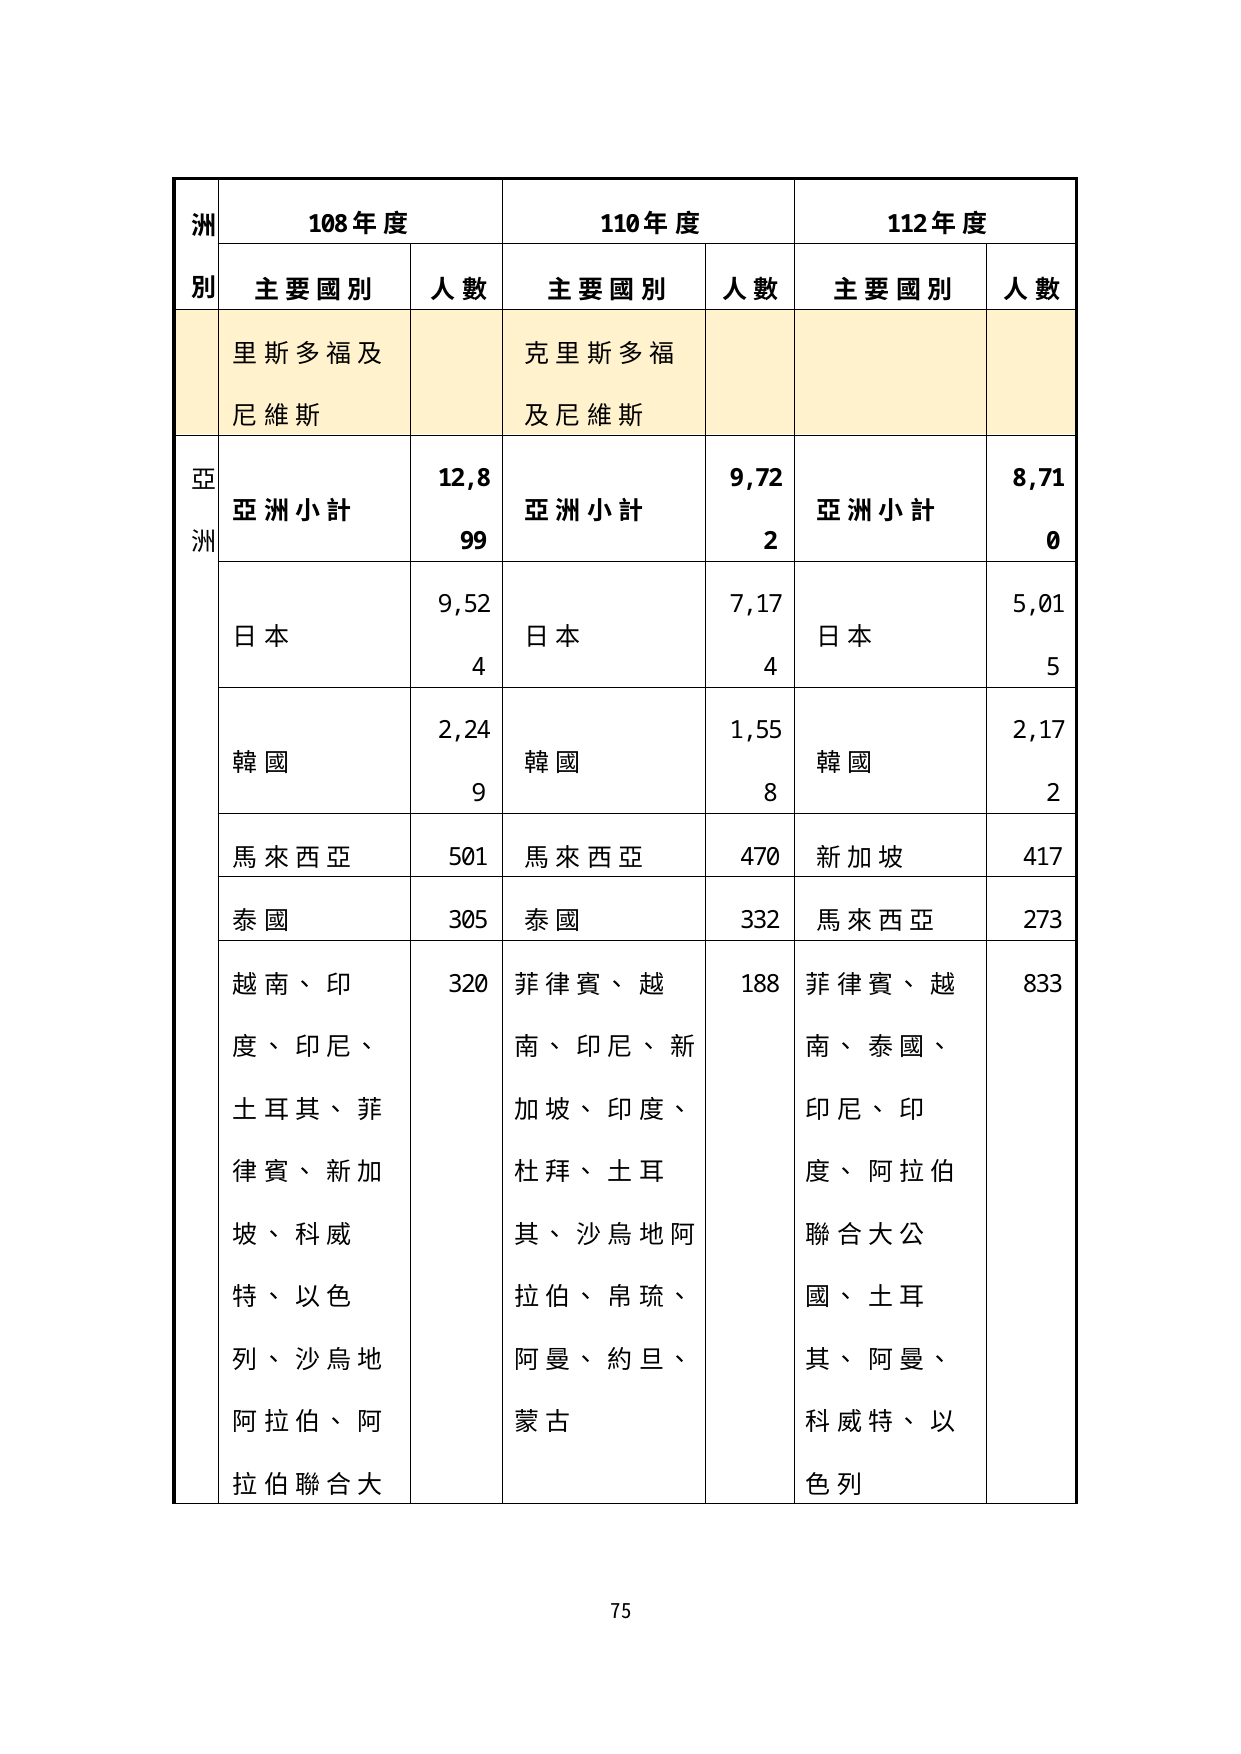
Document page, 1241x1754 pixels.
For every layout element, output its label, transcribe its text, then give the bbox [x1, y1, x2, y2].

table_cell 5,015 [987, 562, 1075, 687]
table_cell 亞洲 [176, 436, 218, 1503]
table_header 110年度 [503, 180, 794, 243]
table_cell 305 [411, 877, 502, 940]
table_cell 470 [706, 814, 794, 876]
table_cell 8,710 [987, 436, 1075, 561]
table_cell 日本 [503, 562, 705, 687]
table_cell 7,174 [706, 562, 794, 687]
table_cell 馬來西亞 [219, 814, 410, 876]
table_cell 亞洲小計 [503, 436, 705, 561]
table_cell 韓國 [795, 688, 986, 813]
table_cell 日本 [219, 562, 410, 687]
table_cell 332 [706, 877, 794, 940]
table_cell 人數 [987, 244, 1075, 308]
table_cell 主要國別 [795, 244, 986, 308]
table_cell 2,249 [411, 688, 502, 813]
table_cell 人數 [411, 244, 502, 308]
table_cell 韓國 [219, 688, 410, 813]
table_cell [987, 310, 1075, 434]
table_cell 417 [987, 814, 1075, 876]
table_cell 188 [706, 941, 794, 1503]
table_cell 9,524 [411, 562, 502, 687]
table_cell 菲律賓、越南、印尼、新加坡、印度、杜拜、土耳其、沙烏地阿拉伯、帛琉、阿曼、約旦、蒙古 [503, 941, 705, 1503]
table_header 112年度 [795, 180, 1075, 243]
table_cell [411, 310, 502, 434]
table_cell 12,899 [411, 436, 502, 561]
table_cell 主要國別 [503, 244, 705, 308]
table_cell 克里斯多福及尼維斯 [503, 310, 705, 434]
table_cell 2,172 [987, 688, 1075, 813]
table_header 108年度 [219, 180, 502, 243]
table_cell 833 [987, 941, 1075, 1503]
table_cell 亞洲小計 [219, 436, 410, 561]
table_cell 泰國 [503, 877, 705, 940]
table_cell 新加坡 [795, 814, 986, 876]
table_cell 里斯多福及尼維斯 [219, 310, 410, 434]
table_cell 1,558 [706, 688, 794, 813]
table_header 洲別 [176, 180, 218, 308]
table_cell 越南、印度、印尼、土耳其、菲律賓、新加坡、科威特、以色列、沙烏地阿拉伯、阿拉伯聯合大 [219, 941, 410, 1503]
table_cell 日本 [795, 562, 986, 687]
table_cell 亞洲小計 [795, 436, 986, 561]
table_cell 320 [411, 941, 502, 1503]
table_cell 韓國 [503, 688, 705, 813]
table_cell 501 [411, 814, 502, 876]
table_cell 主要國別 [219, 244, 410, 308]
table_cell 人數 [706, 244, 794, 308]
table_cell 273 [987, 877, 1075, 940]
table_cell 馬來西亞 [503, 814, 705, 876]
table_cell 9,722 [706, 436, 794, 561]
table_cell [176, 310, 218, 434]
table_cell 菲律賓、越南、泰國、印尼、印度、阿拉伯聯合大公國、土耳其、阿曼、科威特、以色列 [795, 941, 986, 1503]
table_cell 泰國 [219, 877, 410, 940]
table_cell [706, 310, 794, 434]
table_cell [795, 310, 986, 434]
table_cell 馬來西亞 [795, 877, 986, 940]
